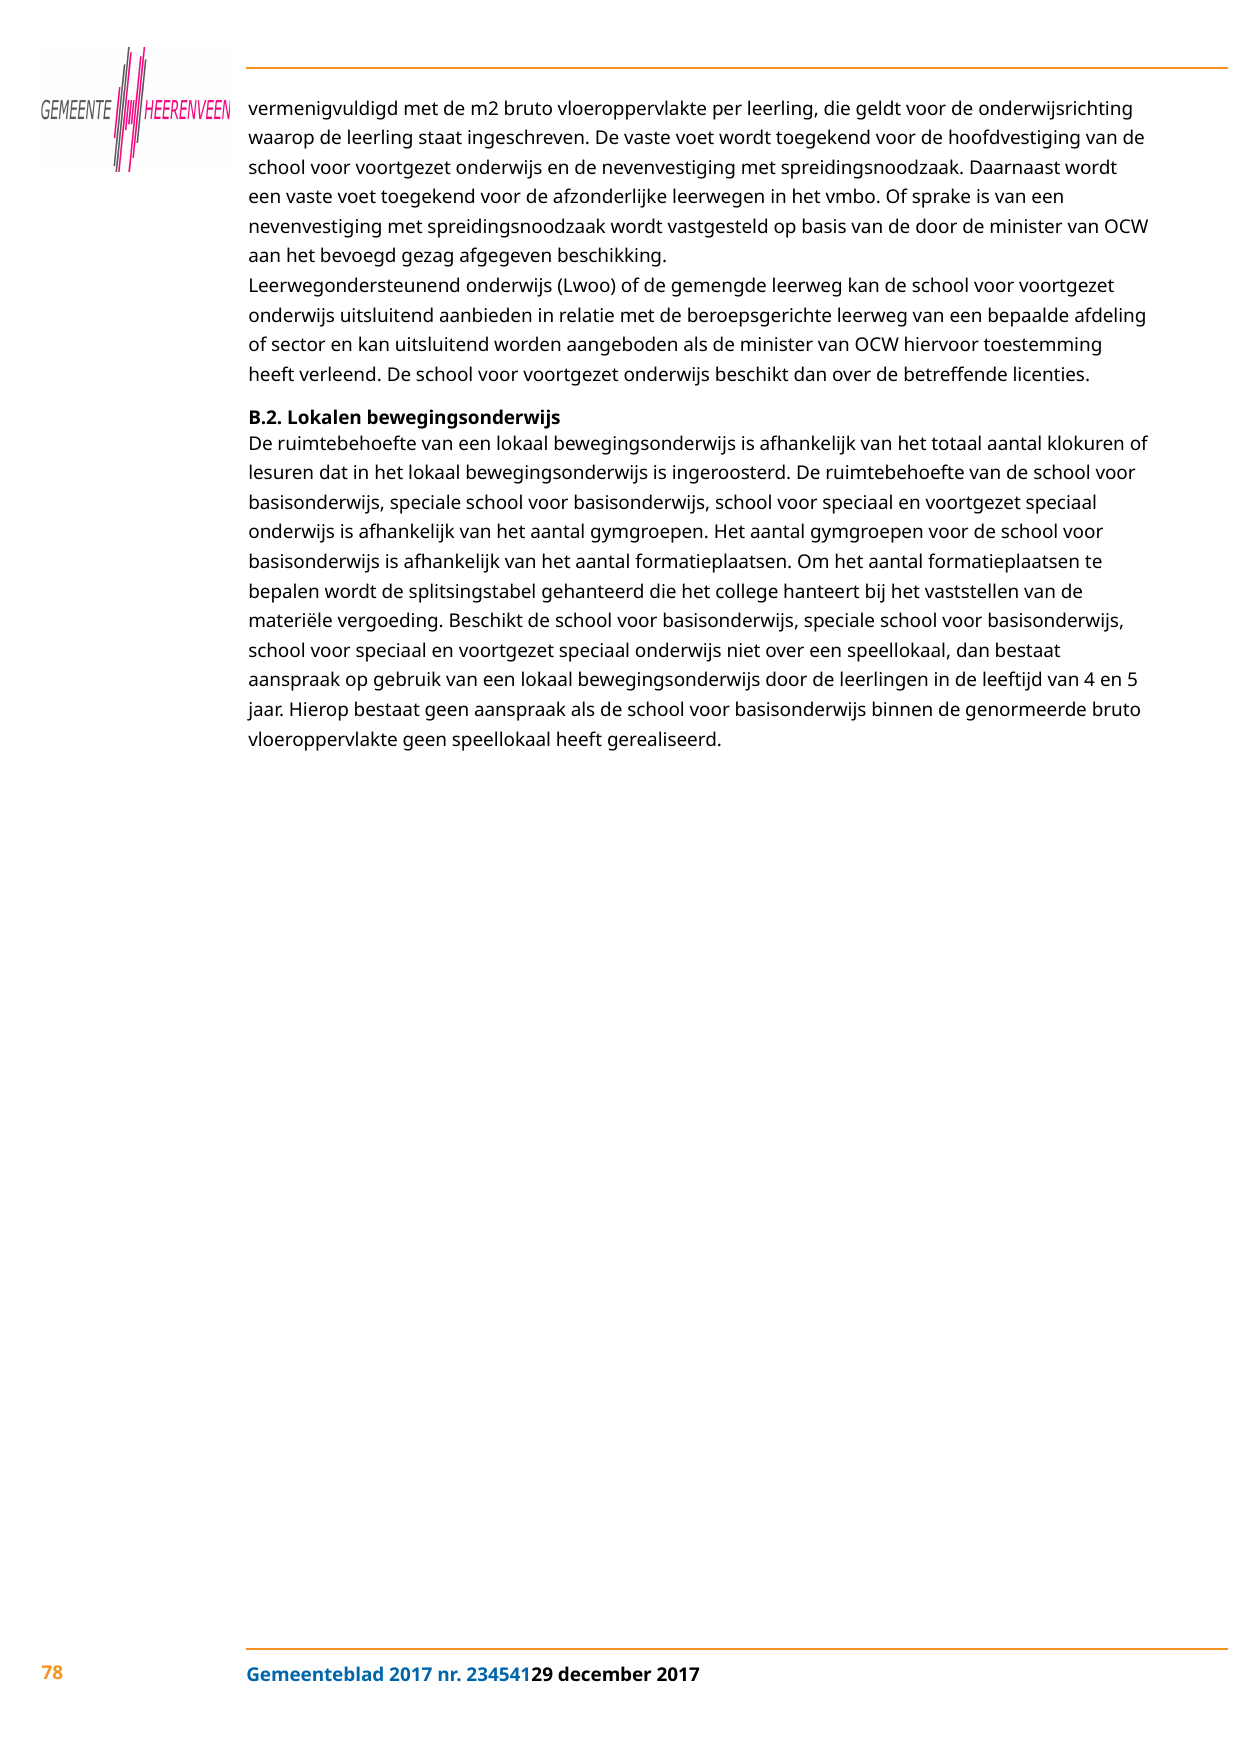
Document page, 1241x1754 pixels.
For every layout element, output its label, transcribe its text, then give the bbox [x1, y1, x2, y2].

picture [41, 47, 231, 172]
text Leerwegondersteunend onderwijs (Lwoo) of de gemengde leerweg kan de school voor voortgezet onderwijs uitsluitend aanbieden in relatie met de beroepsgerichte leerweg van een bepaalde afdeling of sector en kan uitsluitend worden aangeboden als de minister van OCW hiervoor toestemming heeft verleend. De school voor voortgezet onderwijs beschikt dan over de betreffende licenties. [248, 272, 1152, 387]
text De ruimtebehoefte van een lokaal bewegingsonderwijs is afhankelijk van het totaal aantal klokuren of lesuren dat in het lokaal bewegingsonderwijs is ingeroosterd. De ruimtebehoefte van de school voor basisonderwijs, speciale school voor basisonderwijs, school voor speciaal en voortgezet speciaal onderwijs is afhankelijk van het aantal gymgroepen. Het aantal gymgroepen voor de school voor basisonderwijs is afhankelijk van het aantal formatieplaatsen. Om het aantal formatieplaatsen te bepalen wordt de splitsingstabel gehanteerd die het college hanteert bij het vaststellen van de materiële vergoeding. Beschikt de school voor basisonderwijs, speciale school voor basisonderwijs, school voor speciaal en voortgezet speciaal onderwijs niet over een speellokaal, dan bestaat aanspraak op gebruik van een lokaal bewegingsonderwijs door de leerlingen in de leeftijd van 4 en 5 jaar. Hierop bestaat geen aanspraak als de school voor basisonderwijs binnen de genormeerde bruto vloeroppervlakte geen speellokaal heeft gerealiseerd. [248, 430, 1152, 751]
text B.2. Lokalen bewegingsonderwijs [248, 404, 1152, 430]
text vermenigvuldigd met de m2 bruto vloeroppervlakte per leerling, die geldt voor de onderwijsrichting waarop de leerling staat ingeschreven. De vaste voet wordt toegekend voor de hoofdvestiging van de school voor voortgezet onderwijs en de nevenvestiging met spreidingsnoodzaak. Daarnaast wordt een vaste voet toegekend voor de afzonderlijke leerwegen in het vmbo. Of sprake is van een nevenvestiging met spreidingsnoodzaak wordt vastgesteld op basis van de door de minister van OCW aan het bevoegd gezag afgegeven beschikking. [248, 95, 1152, 268]
